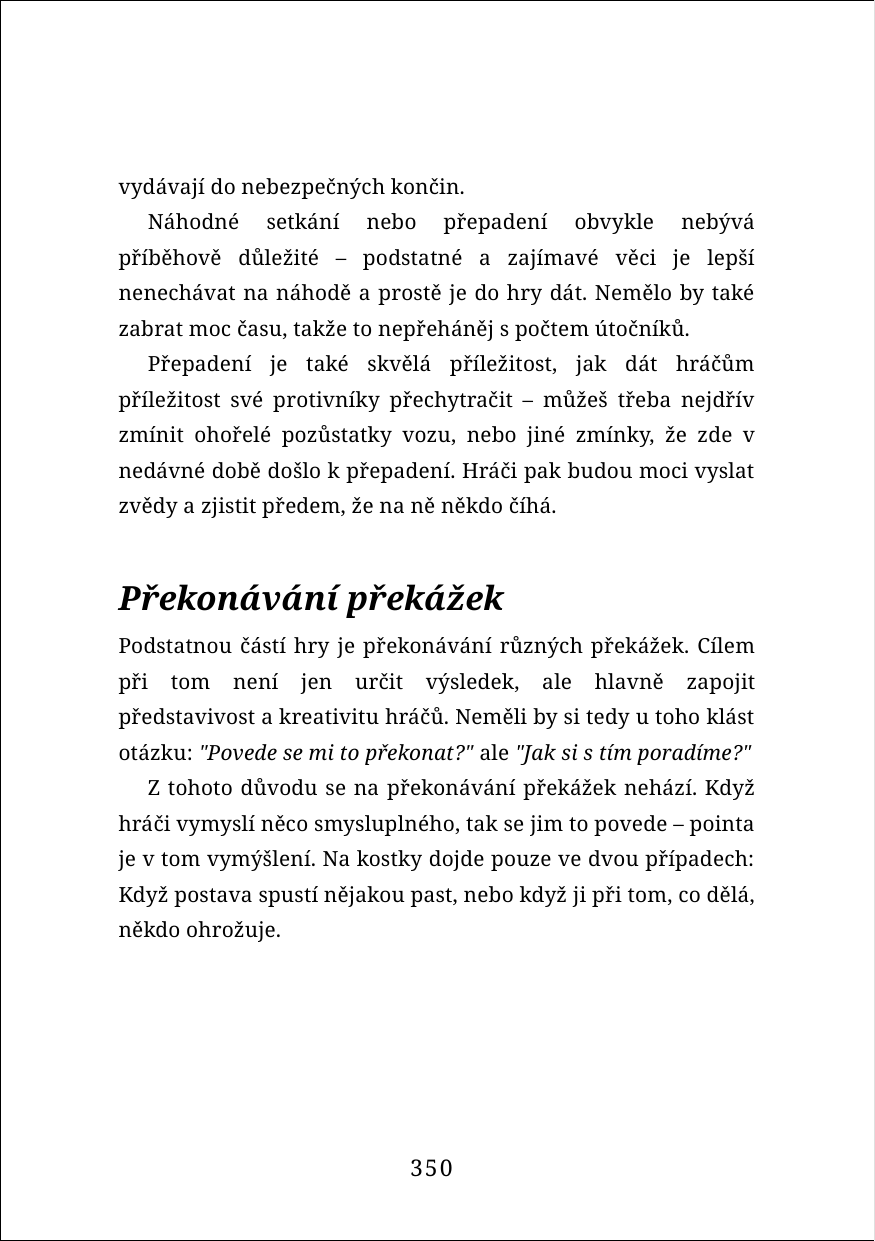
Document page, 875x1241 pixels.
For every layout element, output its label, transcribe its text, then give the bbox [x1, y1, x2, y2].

text Podstatnou částí hry je překonávání různých překážek. Cílem při tom není jen určit výsledek, ale hlavně zapojit představivost a kreativitu hráčů. Neměli by si tedy u toho klást otázku: "Povede se mi to překonat?" ale "Jak si s tím poradíme?" Z tohoto důvodu se na překonávání překážek nehází. Když hráči vymyslí něco smysluplného, tak se jim to povede – pointa je v tom vymýšlení. Na kostky dojde pouze ve dvou případech: Když postava spustí nějakou past, nebo když ji při tom, co dělá, někdo ohrožuje. [118, 631, 756, 944]
text vydávají do nebezpečných končin. Náhodné setkání nebo přepadení obvykle nebývá příběhově důležité – podstatné a zajímavé věci je lepší nenechávat na náhodě a prostě je do hry dát. Nemělo by také zabrat moc času, takže to nepřeháněj s počtem útočníků. Přepadení je také skvělá příležitost, jak dát hráčům příležitost své protivníky přechytračit – můžeš třeba nejdřív zmínit ohořelé pozůstatky vozu, nebo jiné zmínky, že zde v nedávné době došlo k přepadení. Hráči pak budou moci vyslat zvědy a zjistit předem, že na ně někdo číhá. [118, 172, 756, 520]
subtitle Překonávání překážek [118, 574, 756, 620]
